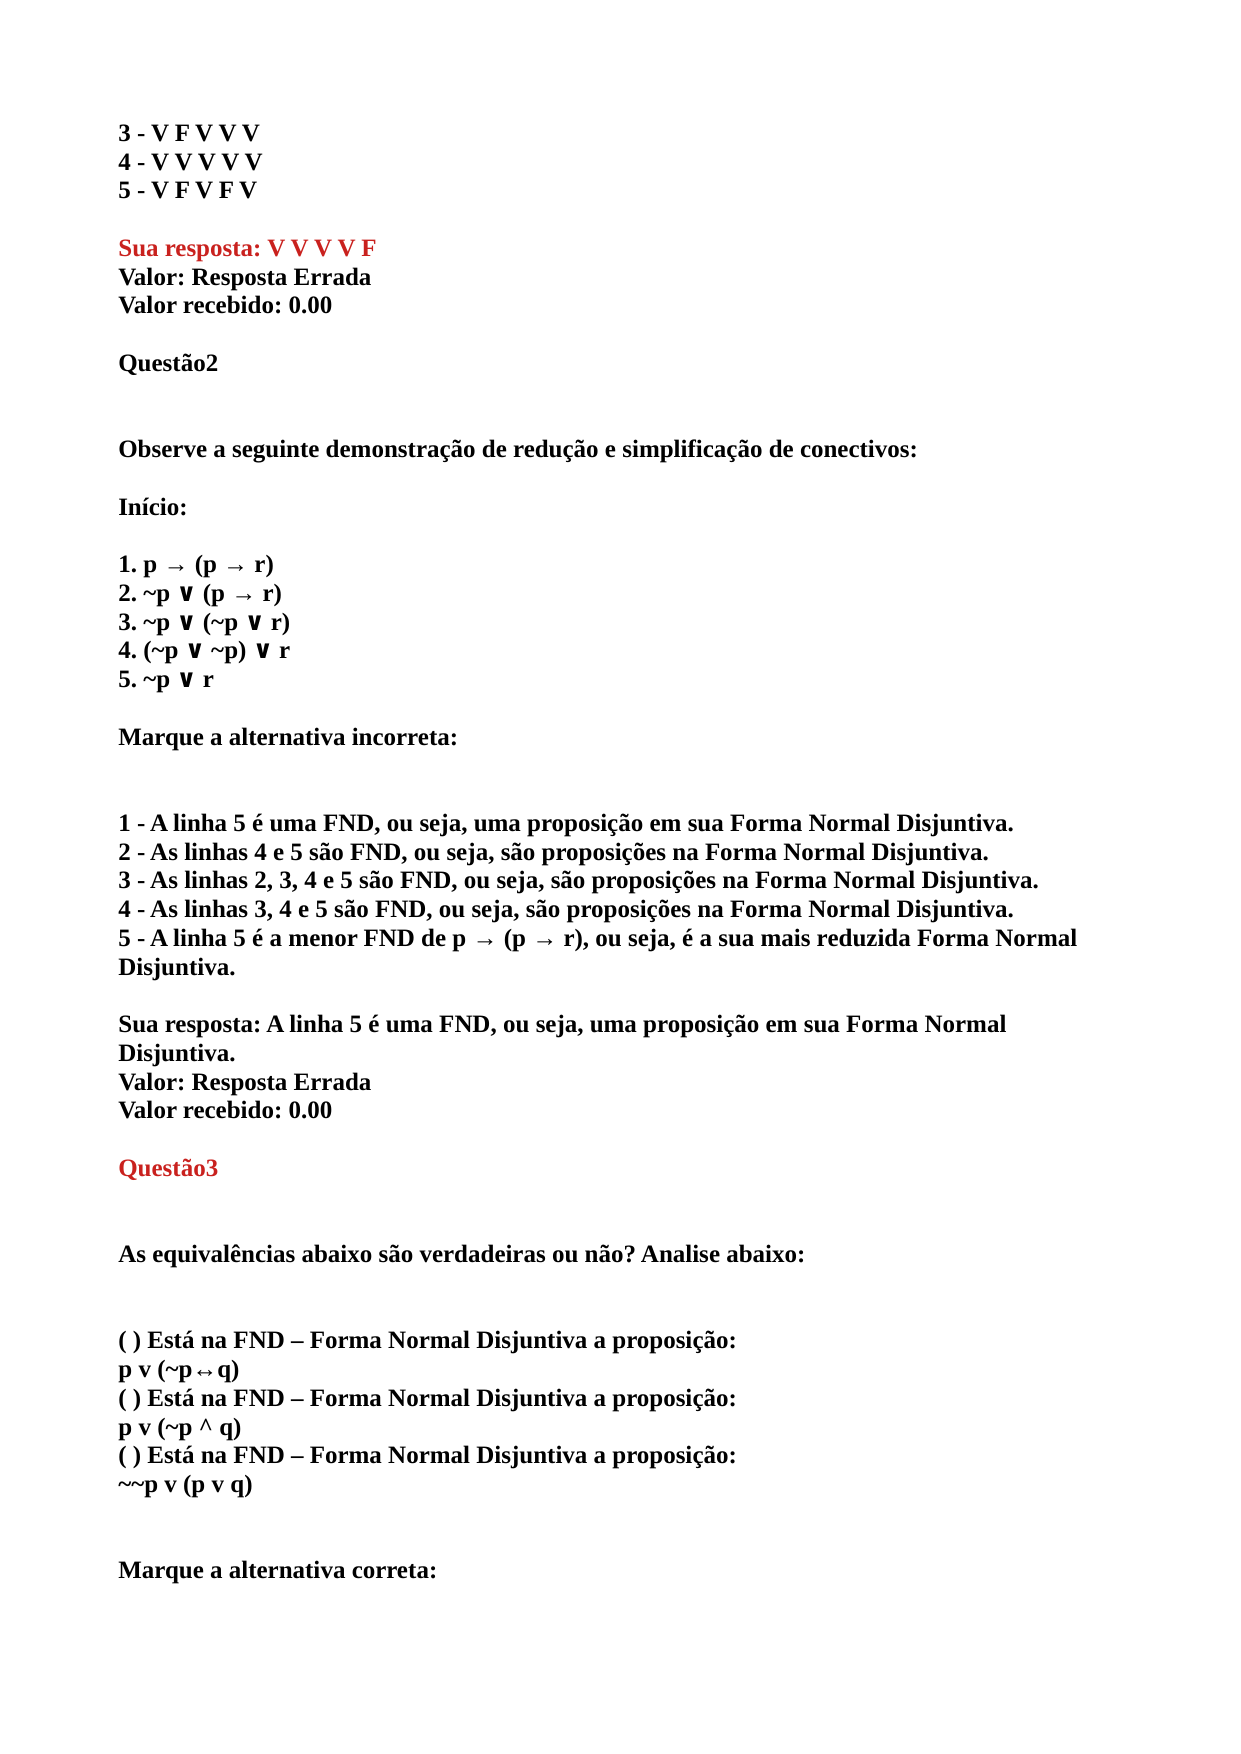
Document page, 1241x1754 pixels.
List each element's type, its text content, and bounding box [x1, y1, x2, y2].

text 4. (~p ∨ ~p) ∨ r [118, 636, 1122, 664]
text 4 - As linhas 3, 4 e 5 são FND, ou seja, são proposições na Forma Normal Disjuntiva. [118, 894, 1122, 923]
text Valor: Resposta Errada [118, 1067, 1122, 1096]
text 2 - As linhas 4 e 5 são FND, ou seja, são proposições na Forma Normal Disjuntiva. [118, 837, 1122, 866]
text 4 - V V V V V [118, 147, 1122, 176]
text 2. ~p ∨ (p → r) [118, 578, 1122, 607]
text 3 - V F V V V [118, 118, 1122, 147]
text ( ) Está na FND – Forma Normal Disjuntiva a proposição: [118, 1441, 1122, 1469]
text 5 - A linha 5 é a menor FND de p → (p → r), ou seja, é a sua mais reduzida Forma Normal Disjuntiva. [118, 923, 1122, 981]
text 5. ~p ∨ r [118, 664, 1122, 693]
text ~~p v (p v q) [118, 1469, 1122, 1498]
text Início: [118, 492, 1122, 521]
text 5 - V F V F V [118, 176, 1122, 204]
text Observe a seguinte demonstração de redução e simplificação de conectivos: [118, 434, 1122, 463]
text 3 - As linhas 2, 3, 4 e 5 são FND, ou seja, são proposições na Forma Normal Disjuntiva. [118, 866, 1122, 894]
text p v (~p↔q) [118, 1354, 1122, 1383]
text p v (~p ^ q) [118, 1412, 1122, 1441]
text Marque a alternativa correta: [118, 1556, 1122, 1584]
text As equivalências abaixo são verdadeiras ou não? Analise abaixo: [118, 1239, 1122, 1268]
text ( ) Está na FND – Forma Normal Disjuntiva a proposição: [118, 1326, 1122, 1354]
text 3. ~p ∨ (~p ∨ r) [118, 607, 1122, 636]
text ( ) Está na FND – Forma Normal Disjuntiva a proposição: [118, 1383, 1122, 1412]
text 1 - A linha 5 é uma FND, ou seja, uma proposição em sua Forma Normal Disjuntiva. [118, 808, 1122, 837]
text Questão3 [118, 1153, 1122, 1182]
text Valor: Resposta Errada [118, 262, 1122, 291]
text Sua resposta: V V V V F [118, 233, 1122, 262]
text Questão2 [118, 348, 1122, 377]
text Valor recebido: 0.00 [118, 1096, 1122, 1124]
text Marque a alternativa incorreta: [118, 722, 1122, 751]
text Valor recebido: 0.00 [118, 291, 1122, 319]
text 1. p → (p → r) [118, 549, 1122, 578]
text Sua resposta: A linha 5 é uma FND, ou seja, uma proposição em sua Forma Normal Disjuntiva. [118, 1009, 1122, 1067]
